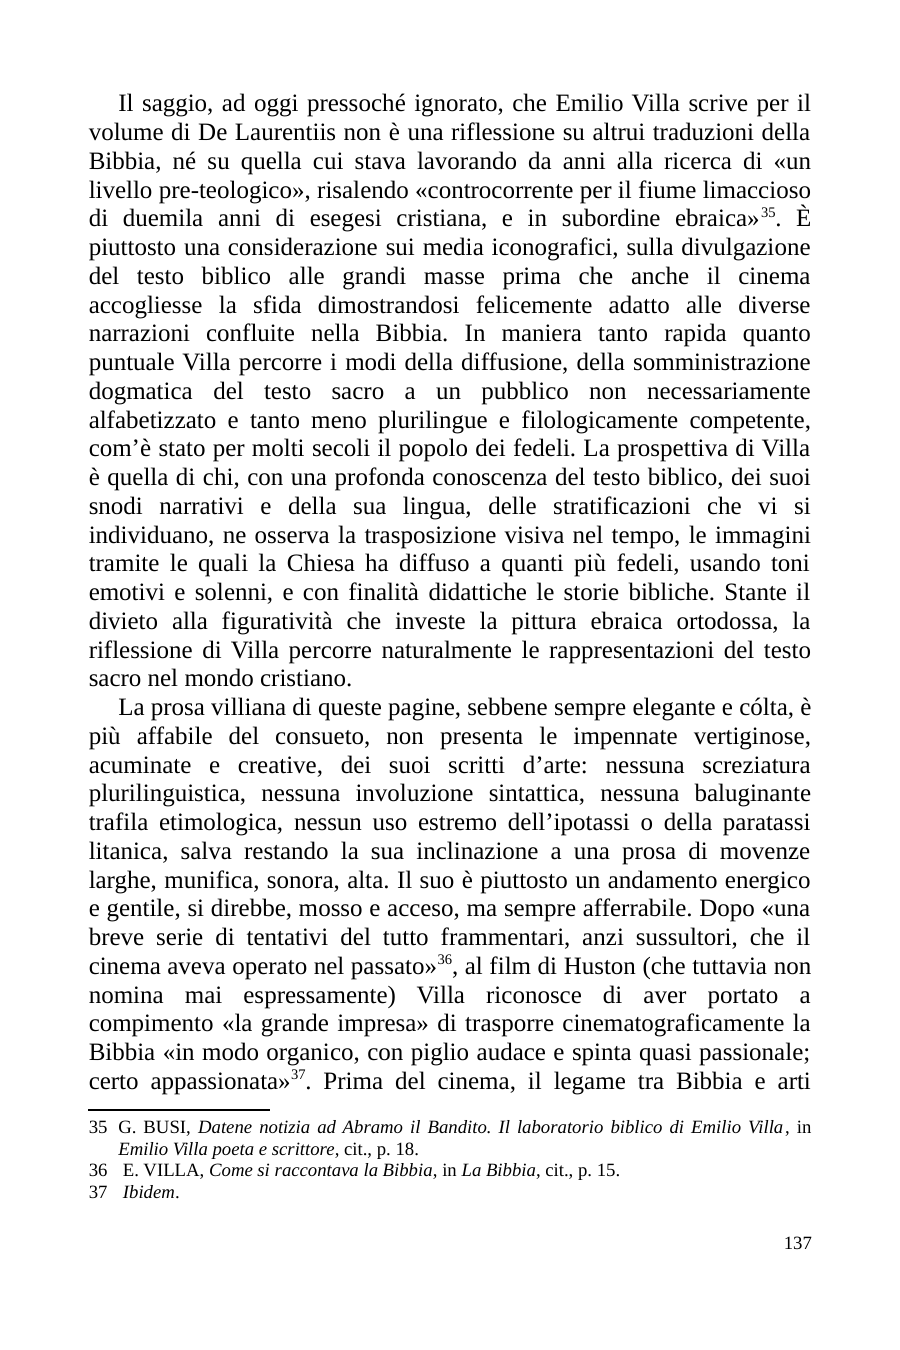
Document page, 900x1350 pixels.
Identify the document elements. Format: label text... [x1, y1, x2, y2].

text La prosa villiana di queste pagine, sebbene sempre elegante e cólta, è più affabile del consueto, non presenta le impennate vertiginose, acuminate e creative, dei suoi scritti d’arte: nessuna screziatura plurilinguistica, nessuna involuzione sintattica, nessuna baluginante trafila etimologica, nessun uso estremo dell’ipotassi o della paratassi litanica, salva restando la sua inclinazione a una prosa di movenze larghe, munifica, sonora, alta. Il suo è piuttosto un andamento energico e gentile, si direbbe, mosso e acceso, ma sempre afferrabile. Dopo «una breve serie di tentativi del tutto frammentari, anzi sussultori, che il cinema aveva operato nel passato», al film di Huston (che tuttavia non nomina mai espressamente) Villa riconosce di aver portato a compimento «la grande impresa» di trasporre cinematograficamente la Bibbia «in modo organico, con piglio audace e spinta quasi passionale; certo appassionata». Prima del cinema, il legame tra Bibbia e arti [88, 692, 811, 1095]
text Il saggio, ad oggi pressoché ignorato, che Emilio Villa scrive per il volume di De Laurentiis non è una riflessione su altrui traduzioni della Bibbia, né su quella cui stava lavorando da anni alla ricerca di «un livello pre-teologico», risalendo «controcorrente per il fiume limaccioso di duemila anni di esegesi cristiana, e in subordine ebraica». È piuttosto una considerazione sui media iconografici, sulla divulgazione del testo biblico alle grandi masse prima che anche il cinema accogliesse la sfida dimostrandosi felicemente adatto alle diverse narrazioni confluite nella Bibbia. In maniera tanto rapida quanto puntuale Villa percorre i modi della diffusione, della somministrazione dogmatica del testo sacro a un pubblico non necessariamente alfabetizzato e tanto meno plurilingue e filologicamente competente, com’è stato per molti secoli il popolo dei fedeli. La prospettiva di Villa è quella di chi, con una profonda conoscenza del testo biblico, dei suoi snodi narrativi e della sua lingua, delle stratificazioni che vi si individuano, ne osserva la trasposizione visiva nel tempo, le immagini tramite le quali la Chiesa ha diffuso a quanti più fedeli, usando toni emotivi e solenni, e con finalità didattiche le storie bibliche. Stante il divieto alla figuratività che investe la pittura ebraica ortodossa, la riflessione di Villa percorre naturalmente le rappresentazioni del testo sacro nel mondo cristiano. [88, 88, 811, 692]
text G. BUSI, Datene notizia ad Abramo il Bandito. Il laboratorio biblico di Emilio Villa, in Emilio Villa poeta e scrittore, cit., p. 18. [88, 1116, 811, 1159]
text Ibidem. [88, 1181, 811, 1202]
text E. VILLA, Come si raccontava la Bibbia, in La Bibbia, cit., p. 15. [88, 1159, 811, 1181]
